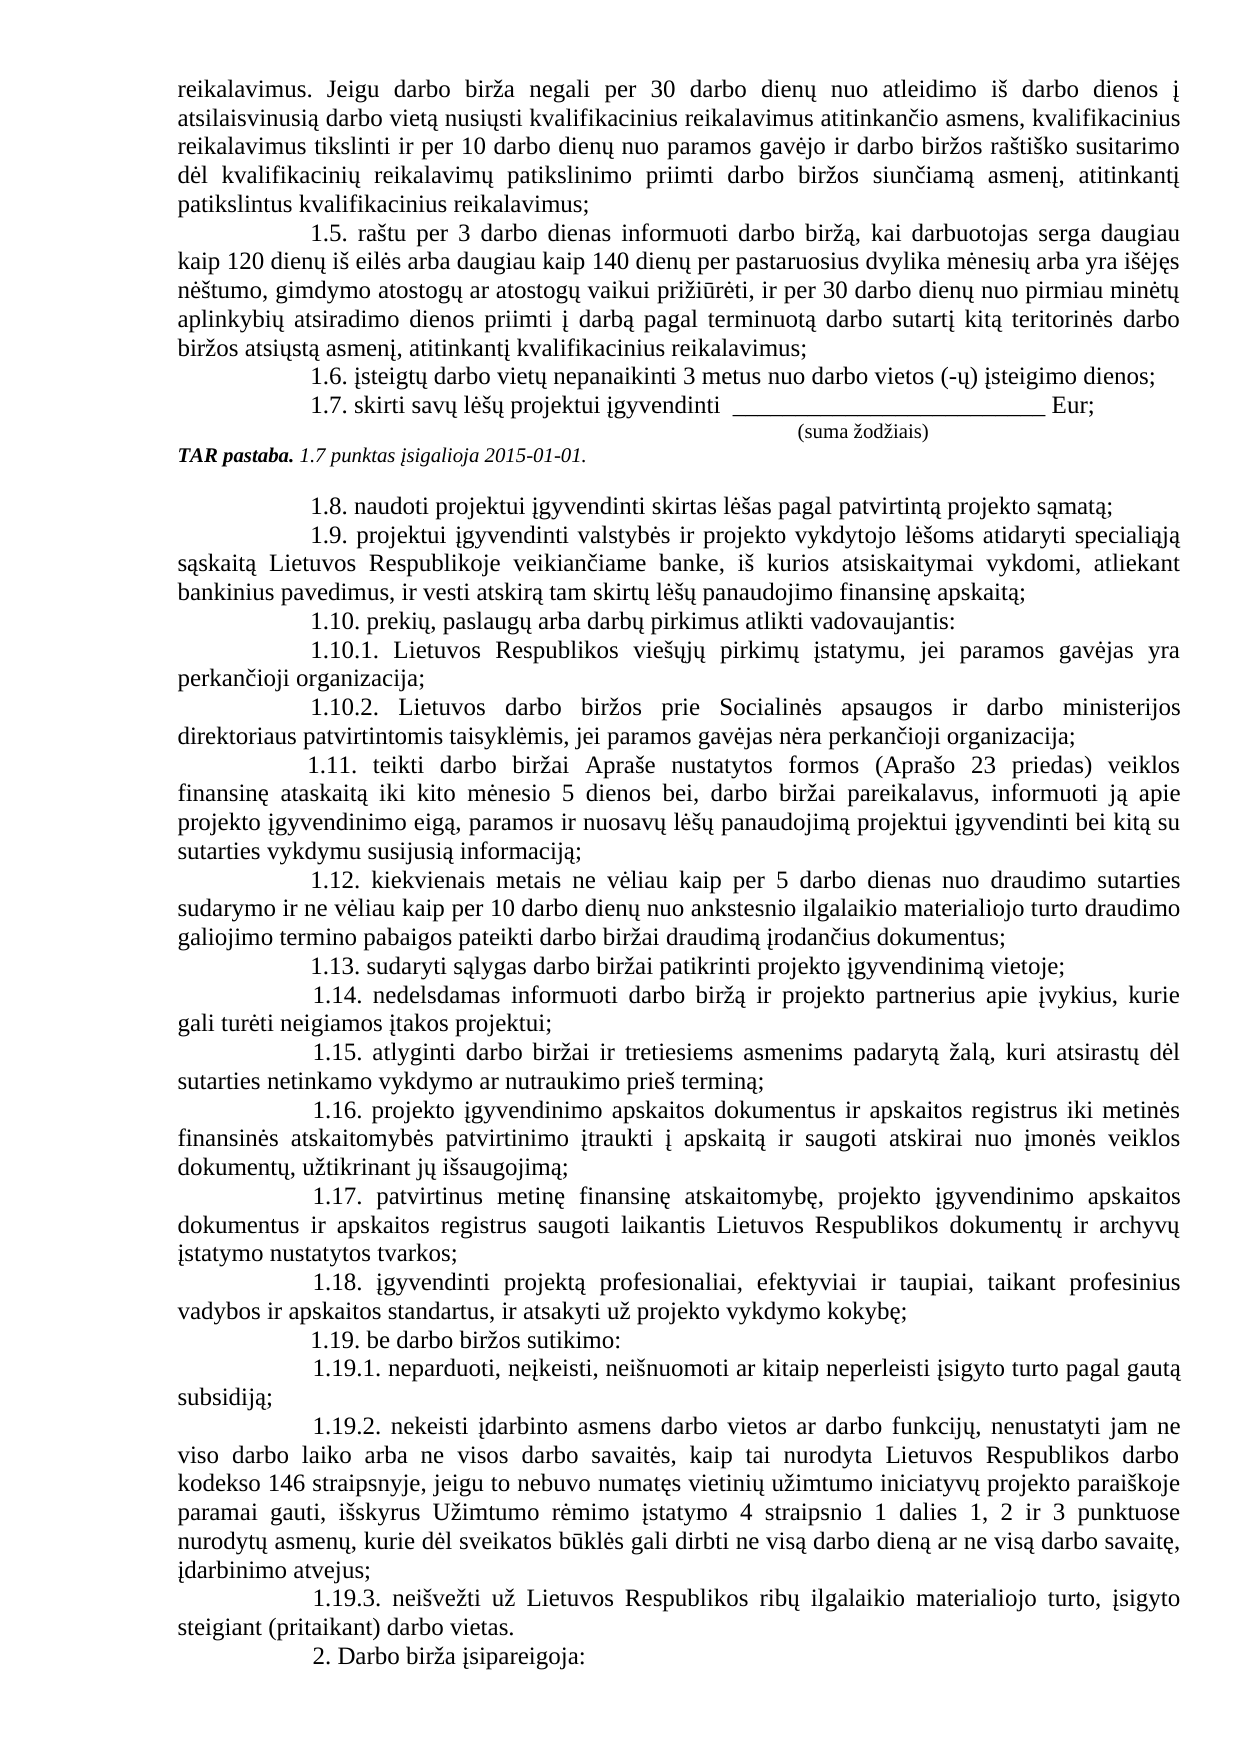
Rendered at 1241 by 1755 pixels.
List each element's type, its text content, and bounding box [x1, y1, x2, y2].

text (suma žodžiais) [177, 419, 1181, 443]
text 1.17. patvirtinus metinę finansinę atskaitomybę, projekto įgyvendinimo apskaitos dokumentus ir apskaitos registrus saugoti laikantis Lietuvos Respublikos dokumentų ir archyvų įstatymo nustatytos tvarkos; [177, 1181, 1181, 1267]
text 1.15. atlyginti darbo biržai ir tretiesiems asmenims padarytą žalą, kuri atsirastų dėl sutarties netinkamo vykdymo ar nutraukimo prieš terminą; [177, 1037, 1181, 1095]
text 1.10. prekių, paslaugų arba darbų pirkimus atlikti vadovaujantis: [177, 606, 1181, 635]
text 1.9. projektui įgyvendinti valstybės ir projekto vykdytojo lėšoms atidaryti specialiąją sąskaitą Lietuvos Respublikoje veikiančiame banke, iš kurios atsiskaitymai vykdomi, atliekant bankinius pavedimus, ir vesti atskirą tam skirtų lėšų panaudojimo finansinę apskaitą; [177, 520, 1181, 606]
text 1.11. teikti darbo biržai Apraše nustatytos formos (Aprašo 23 priedas) veiklos finansinę ataskaitą iki kito mėnesio 5 dienos bei, darbo biržai pareikalavus, informuoti ją apie projekto įgyvendinimo eigą, paramos ir nuosavų lėšų panaudojimą projektui įgyvendinti bei kitą su sutarties vykdymu susijusią informaciją; [177, 750, 1181, 865]
text 1.10.2. Lietuvos darbo biržos prie Socialinės apsaugos ir darbo ministerijos direktoriaus patvirtintomis taisyklėmis, jei paramos gavėjas nėra perkančioji organizacija; [177, 692, 1181, 750]
text TAR pastaba. 1.7 punktas įsigalioja 2015-01-01. [177, 443, 1181, 467]
text 1.19.3. neišvežti už Lietuvos Respublikos ribų ilgalaikio materialiojo turto, įsigyto steigiant (pritaikant) darbo vietas. [177, 1583, 1181, 1641]
text 1.8. naudoti projektui įgyvendinti skirtas lėšas pagal patvirtintą projekto sąmatą; [177, 491, 1181, 520]
text 1.19.1. neparduoti, neįkeisti, neišnuomoti ar kitaip neperleisti įsigyto turto pagal gautą subsidiją; [177, 1353, 1181, 1411]
text 1.7. skirti savų lėšų projektui įgyvendinti _________________________ Eur; [177, 390, 1181, 419]
text 1.19.2. nekeisti įdarbinto asmens darbo vietos ar darbo funkcijų, nenustatyti jam ne viso darbo laiko arba ne visos darbo savaitės, kaip tai nurodyta Lietuvos Respublikos darbo kodekso 146 straipsnyje, jeigu to nebuvo numatęs vietinių užimtumo iniciatyvų projekto paraiškoje paramai gauti, išskyrus Užimtumo rėmimo įstatymo 4 straipsnio 1 dalies 1, 2 ir 3 punktuose nurodytų asmenų, kurie dėl sveikatos būklės gali dirbti ne visą darbo dieną ar ne visą darbo savaitę, įdarbinimo atvejus; [177, 1411, 1181, 1583]
text 1.18. įgyvendinti projektą profesionaliai, efektyviai ir taupiai, taikant profesinius vadybos ir apskaitos standartus, ir atsakyti už projekto vykdymo kokybę; [177, 1267, 1181, 1325]
text 1.13. sudaryti sąlygas darbo biržai patikrinti projekto įgyvendinimą vietoje; [177, 951, 1181, 980]
text 1.10.1. Lietuvos Respublikos viešųjų pirkimų įstatymu, jei paramos gavėjas yra perkančioji organizacija; [177, 635, 1181, 692]
text reikalavimus. Jeigu darbo birža negali per 30 darbo dienų nuo atleidimo iš darbo dienos į atsilaisvinusią darbo vietą nusiųsti kvalifikacinius reikalavimus atitinkančio asmens, kvalifikacinius reikalavimus tikslinti ir per 10 darbo dienų nuo paramos gavėjo ir darbo biržos raštiško susitarimo dėl kvalifikacinių reikalavimų patikslinimo priimti darbo biržos siunčiamą asmenį, atitinkantį patikslintus kvalifikacinius reikalavimus; [177, 74, 1181, 218]
text 1.14. nedelsdamas informuoti darbo biržą ir projekto partnerius apie įvykius, kurie gali turėti neigiamos įtakos projektui; [177, 980, 1181, 1037]
text 1.12. kiekvienais metais ne vėliau kaip per 5 darbo dienas nuo draudimo sutarties sudarymo ir ne vėliau kaip per 10 darbo dienų nuo ankstesnio ilgalaikio materialiojo turto draudimo galiojimo termino pabaigos pateikti darbo biržai draudimą įrodančius dokumentus; [177, 865, 1181, 951]
text 2. Darbo birža įsipareigoja: [177, 1641, 1181, 1670]
text 1.16. projekto įgyvendinimo apskaitos dokumentus ir apskaitos registrus iki metinės finansinės atskaitomybės patvirtinimo įtraukti į apskaitą ir saugoti atskirai nuo įmonės veiklos dokumentų, užtikrinant jų išsaugojimą; [177, 1095, 1181, 1181]
text 1.6. įsteigtų darbo vietų nepanaikinti 3 metus nuo darbo vietos (-ų) įsteigimo dienos; [177, 361, 1181, 390]
text 1.5. raštu per 3 darbo dienas informuoti darbo biržą, kai darbuotojas serga daugiau kaip 120 dienų iš eilės arba daugiau kaip 140 dienų per pastaruosius dvylika mėnesių arba yra išėjęs nėštumo, gimdymo atostogų ar atostogų vaikui prižiūrėti, ir per 30 darbo dienų nuo pirmiau minėtų aplinkybių atsiradimo dienos priimti į darbą pagal terminuotą darbo sutartį kitą teritorinės darbo biržos atsiųstą asmenį, atitinkantį kvalifikacinius reikalavimus; [177, 218, 1181, 361]
text 1.19. be darbo biržos sutikimo: [177, 1325, 1181, 1353]
